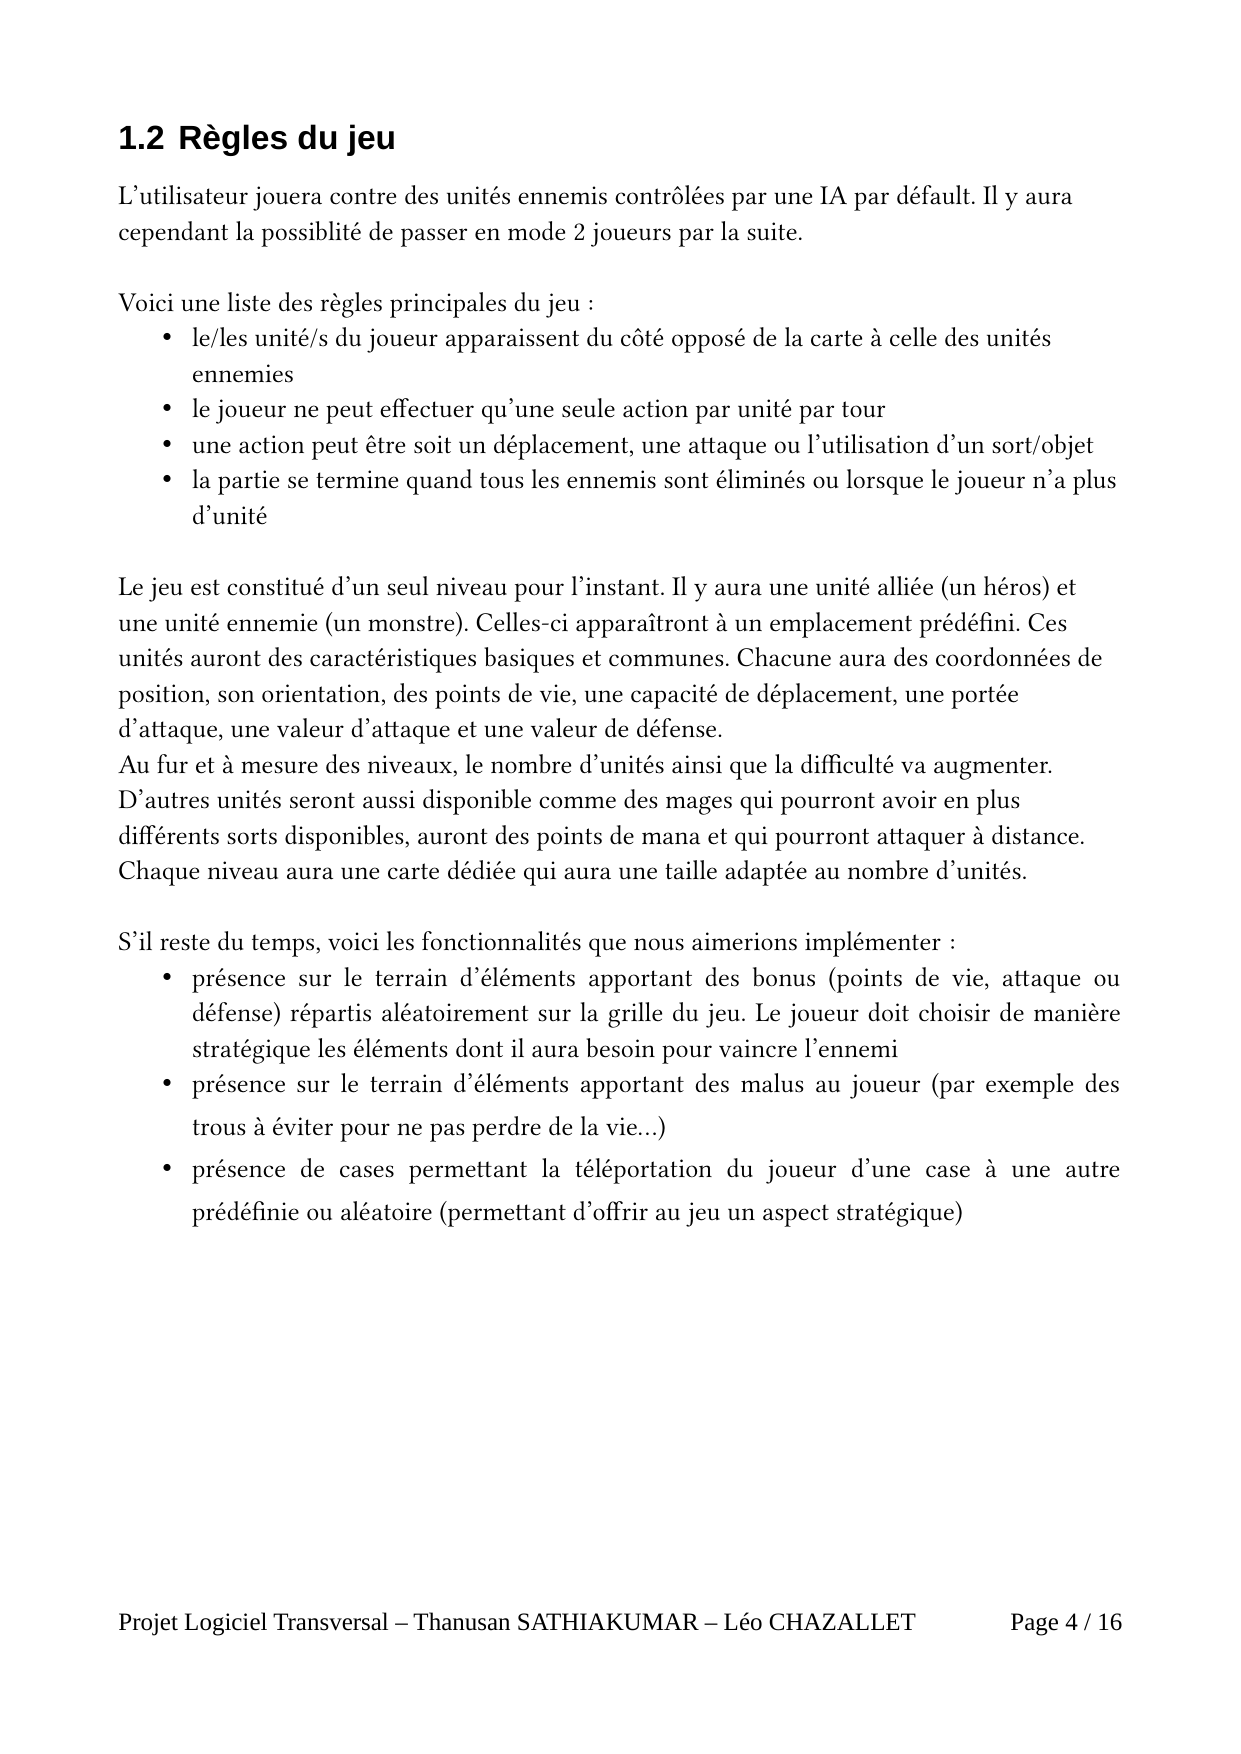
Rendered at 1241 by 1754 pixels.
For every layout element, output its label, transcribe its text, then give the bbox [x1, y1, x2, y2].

text Le jeu est constitué d’un seul niveau pour l’instant. Il y aura une unité alliée (un héros) et une unité ennemie (un monstre). Celles-ci apparaîtront à un emplacement prédéfini. Ces unités auront des caractéristiques basiques et communes. Chacune aura des coordonnées de position, son orientation, des points de vie, une capacité de déplacement, une portée d’attaque, une valeur d’attaque et une valeur de défense. [118, 571, 1122, 744]
list le/les unité/s du joueur apparaissent du côté opposé de la carte à celle des unités ennemies [162, 322, 1122, 389]
text Chaque niveau aura une carte dédiée qui aura une taille adaptée au nombre d’unités. [118, 855, 1122, 886]
list la partie se termine quand tous les ennemis sont éliminés ou lorsque le joueur n’a plus d’unité [162, 464, 1122, 531]
list présence de cases permettant la téléportation du joueur d’une case à une autre prédéfinie ou aléatoire (permettant d’offrir au jeu un aspect stratégique) [162, 1154, 1122, 1227]
text Au fur et à mesure des niveaux, le nombre d’unités ainsi que la difficulté va augmenter. D’autres unités seront aussi disponible comme des mages qui pourront avoir en plus différents sorts disponibles, auront des points de mana et qui pourront attaquer à distance. [118, 749, 1122, 851]
subtitle Règles du jeu [118, 118, 1122, 157]
list une action peut être soit un déplacement, une attaque ou l’utilisation d’un sort/objet [162, 429, 1122, 460]
list présence sur le terrain d’éléments apportant des malus au joueur (par exemple des trous à éviter pour ne pas perdre de la vie…) [162, 1068, 1122, 1142]
text Voici une liste des règles principales du jeu : [118, 287, 1122, 318]
text L’utilisateur jouera contre des unités ennemis contrôlées par une IA par défault. Il y aura cependant la possiblité de passer en mode 2 joueurs par la suite. [118, 180, 1122, 247]
list le joueur ne peut effectuer qu’une seule action par unité par tour [162, 393, 1122, 424]
text S’il reste du temps, voici les fonctionnalités que nous aimerions implémenter : [118, 926, 1122, 957]
list présence sur le terrain d’éléments apportant des bonus (points de vie, attaque ou défense) répartis aléatoirement sur la grille du jeu. Le joueur doit choisir de manière stratégique les éléments dont il aura besoin pour vaincre l’ennemi [162, 962, 1122, 1064]
